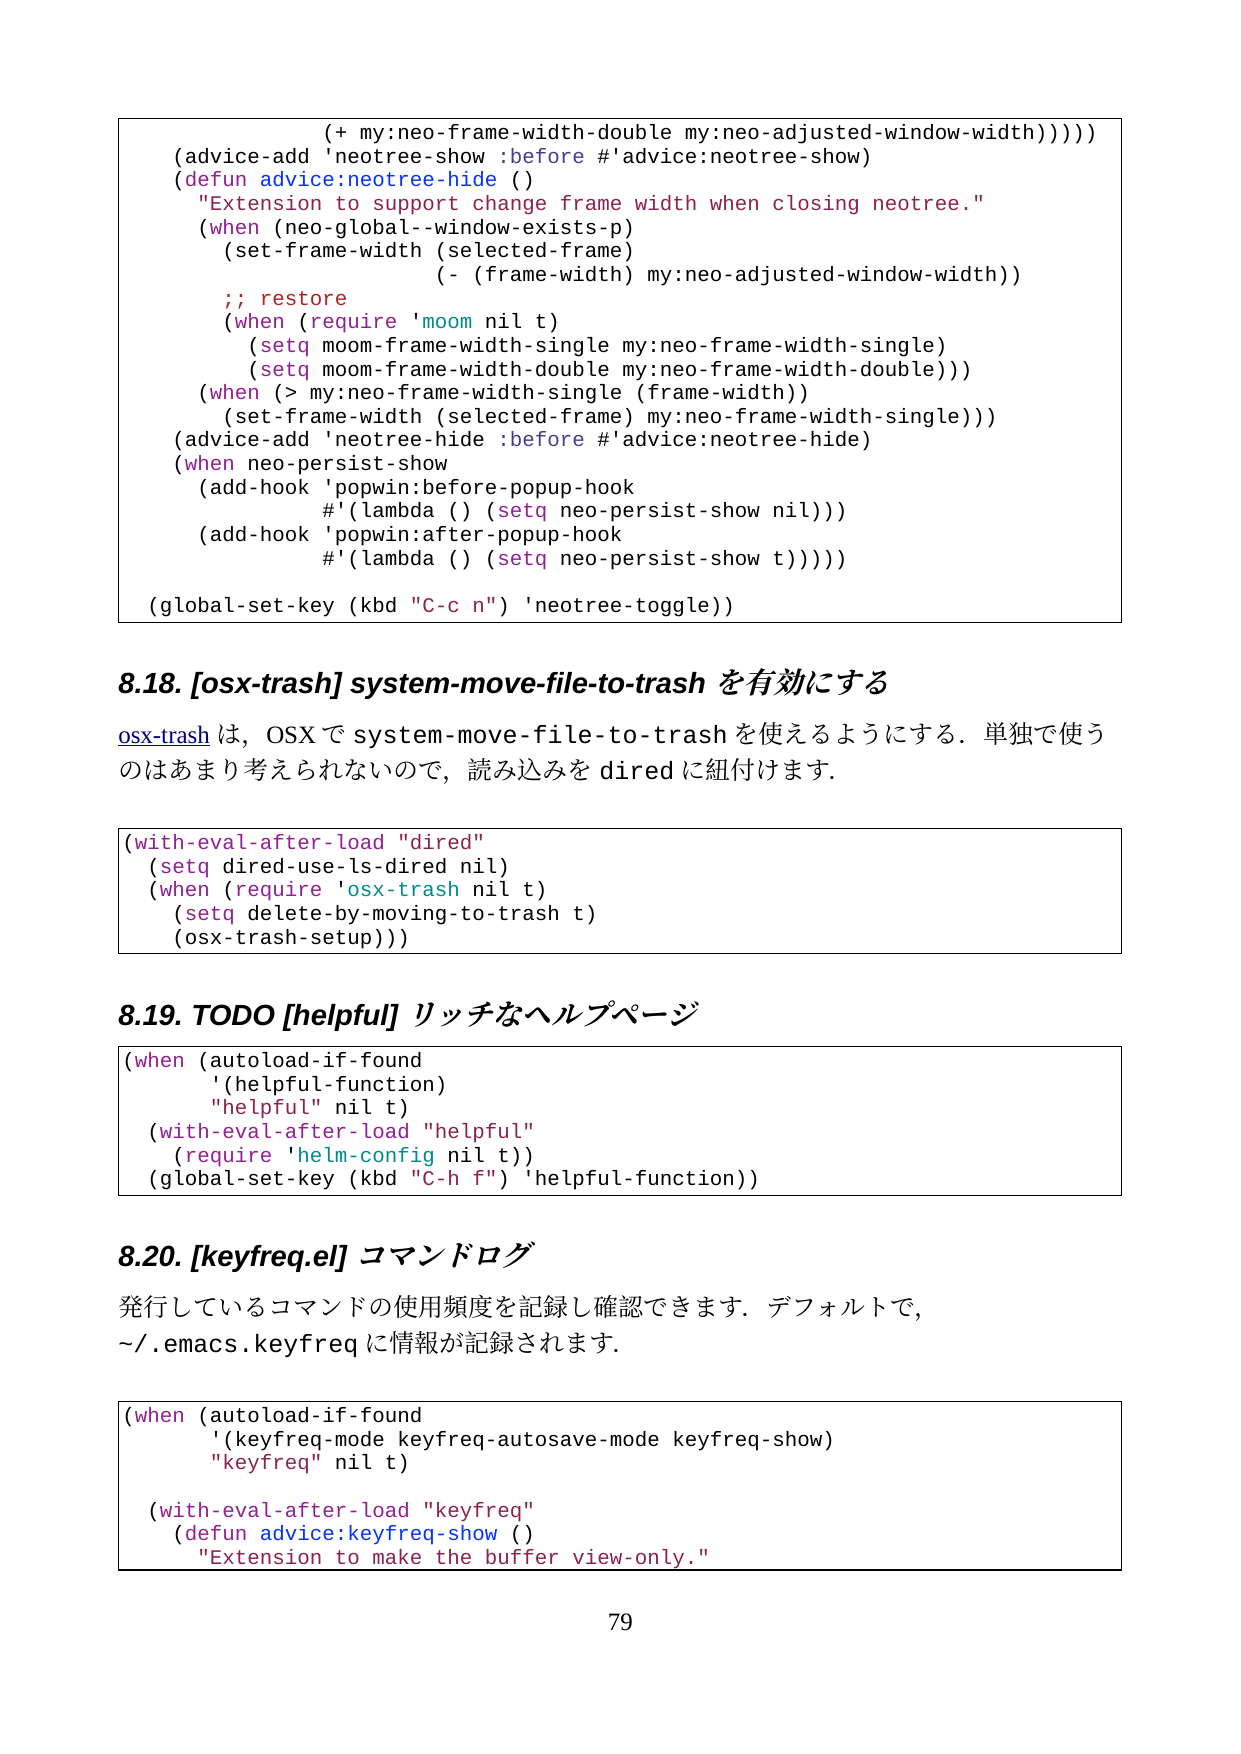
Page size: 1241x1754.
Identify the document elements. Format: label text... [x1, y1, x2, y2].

text (advice-add 'neotree-hide :before #'advice:neotree-hide) [119, 426, 1121, 449]
text (when (neo-global--window-exists-p) [119, 213, 1121, 236]
text (add-hook 'popwin:before-popup-hook [119, 473, 1121, 496]
text (- (frame-width) my:neo-adjusted-window-width)) [119, 260, 1121, 284]
text (with-eval-after-load "helpful" [119, 1117, 1121, 1141]
text (set-frame-width (selected-frame) [119, 236, 1121, 260]
text (setq moom-frame-width-single my:neo-frame-width-single) [119, 331, 1121, 354]
text osx-trash は，OSXで system-move-file-to-trash を使えるようにする．単独で使うのはあまり考えられないので，読み込みを dired に紐付けます． [118, 714, 1122, 816]
subtitle [keyfreq.el] コマンドログ [118, 1233, 1122, 1275]
text (add-hook 'popwin:after-popup-hook [119, 520, 1121, 544]
text (when (autoload-if-found [119, 1402, 1121, 1425]
text #'(lambda () (setq neo-persist-show t))))) [119, 544, 1121, 567]
text (require 'helm-config nil t)) [119, 1141, 1121, 1164]
text (when (require 'osx-trash nil t) [119, 875, 1121, 899]
text (defun advice:neotree-hide () [119, 165, 1121, 189]
text (advice-add 'neotree-show :before #'advice:neotree-show) [119, 142, 1121, 165]
text ;; restore [119, 284, 1121, 307]
text "Extension to make the buffer view-only." [119, 1543, 1121, 1569]
text (+ my:neo-frame-width-double my:neo-adjusted-window-width))))) [119, 119, 1121, 142]
subtitle TODO [helpful] リッチなヘルプページ [118, 992, 1122, 1033]
text "helpful" nil t) [119, 1093, 1121, 1117]
text (global-set-key (kbd "C-c n") 'neotree-toggle)) [119, 591, 1121, 622]
text (when (> my:neo-frame-width-single (frame-width)) [119, 378, 1121, 402]
text (defun advice:keyfreq-show () [119, 1519, 1121, 1543]
text #'(lambda () (setq neo-persist-show nil))) [119, 496, 1121, 520]
text '(helpful-function) [119, 1070, 1121, 1093]
text (set-frame-width (selected-frame) my:neo-frame-width-single))) [119, 402, 1121, 426]
text (setq moom-frame-width-double my:neo-frame-width-double))) [119, 354, 1121, 378]
text '(keyfreq-mode keyfreq-autosave-mode keyfreq-show) [119, 1425, 1121, 1448]
text 発行しているコマンドの使用頻度を記録し確認できます．デフォルトで， ~/.emacs.keyfreq に情報が記録されます． [118, 1288, 1122, 1388]
text (when neo-persist-show [119, 449, 1121, 473]
text (with-eval-after-load "dired" [119, 829, 1121, 852]
text (when (autoload-if-found [119, 1047, 1121, 1070]
text (with-eval-after-load "keyfreq" [119, 1496, 1121, 1519]
text (setq dired-use-ls-dired nil) [119, 852, 1121, 875]
text (osx-trash-setup))) [119, 923, 1121, 953]
text "keyfreq" nil t) [119, 1448, 1121, 1472]
text (when (require 'moom nil t) [119, 307, 1121, 331]
text (setq delete-by-moving-to-trash t) [119, 899, 1121, 923]
text (global-set-key (kbd "C-h f") 'helpful-function)) [119, 1164, 1121, 1195]
text "Extension to support change frame width when closing neotree." [119, 189, 1121, 213]
subtitle [osx-trash] system-move-file-to-trash を有効にする [118, 660, 1122, 702]
